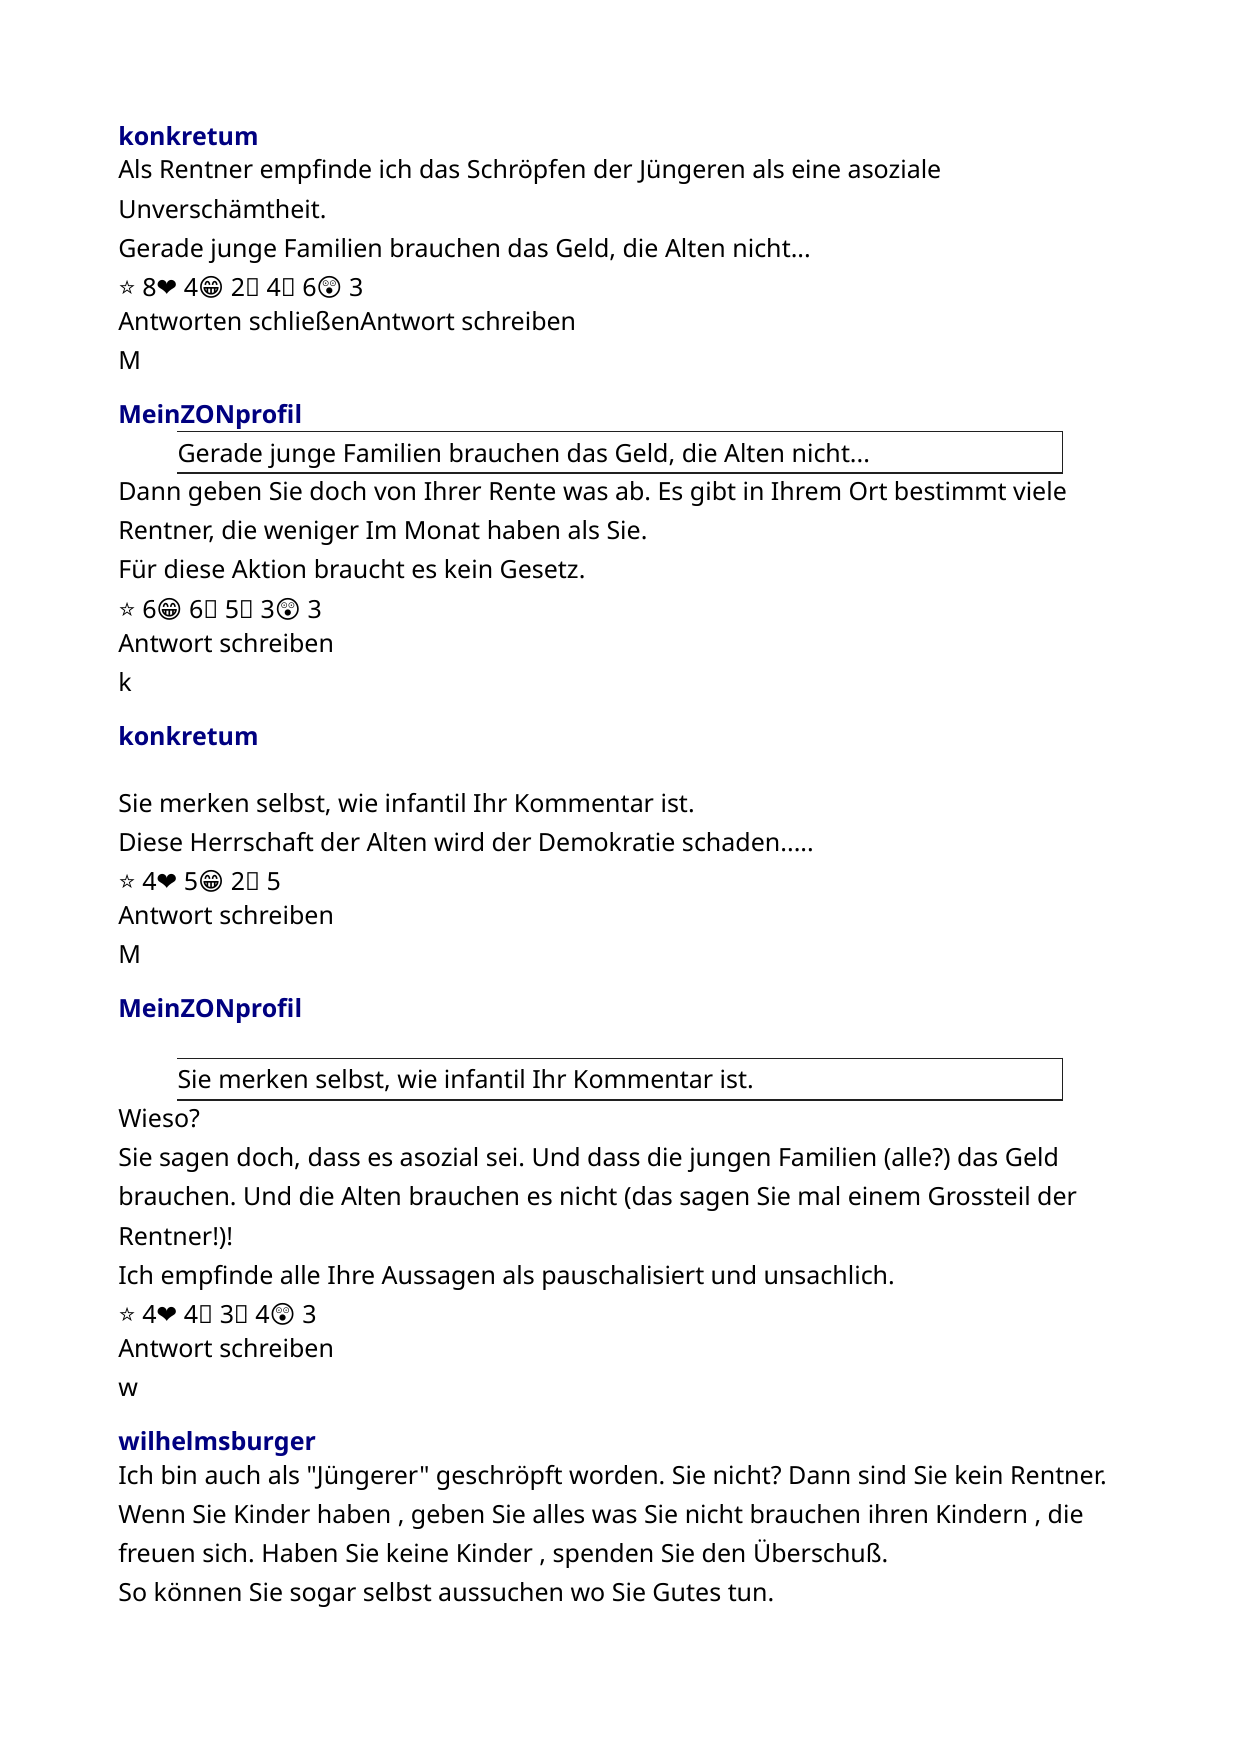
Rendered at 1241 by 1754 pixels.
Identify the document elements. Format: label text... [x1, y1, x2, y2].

subtitle wilhelmsburger [118, 1423, 1122, 1458]
text Als Rentner empfinde ich das Schröpfen der Jüngeren als eine asoziale Unverschämtheit. [118, 152, 1122, 225]
text ⭐️ 4❤️ 4🙁 3🤨 4😲 3 [118, 1297, 1122, 1331]
subtitle MeinZONprofil [118, 397, 1122, 431]
text Antwort schreiben [118, 1331, 1122, 1365]
text So können Sie sogar selbst aussuchen wo Sie Gutes tun. [118, 1575, 1122, 1609]
subtitle konkretum [118, 718, 1122, 752]
text Wieso? [118, 1101, 1122, 1135]
text Sie merken selbst, wie infantil Ihr Kommentar ist. [177, 1059, 1062, 1099]
text Diese Herrschaft der Alten wird der Demokratie schaden..... [118, 824, 1122, 858]
text Sie merken selbst, wie infantil Ihr Kommentar ist. [118, 785, 1122, 819]
text ⭐️ 4❤️ 5😁 2🤨 5 [118, 864, 1122, 898]
text Sie sagen doch, dass es asozial sei. Und dass die jungen Familien (alle?) das Geld brauchen. Und die Alten brauchen es nicht (das sagen Sie mal einem Grossteil der Rentner!)! [118, 1140, 1122, 1252]
subtitle konkretum [118, 118, 1122, 152]
text k [118, 664, 1122, 698]
text ⭐️ 6😁 6🙁 5🤨 3😲 3 [118, 591, 1122, 625]
text M [118, 937, 1122, 971]
text w [118, 1370, 1122, 1404]
text Für diese Aktion braucht es kein Gesetz. [118, 552, 1122, 586]
text ⭐️ 8❤️ 4😁 2🙁 4🤨 6😲 3 [118, 270, 1122, 304]
text Antwort schreiben [118, 625, 1122, 659]
text Gerade junge Familien brauchen das Geld, die Alten nicht... [177, 432, 1062, 472]
text Ich empfinde alle Ihre Aussagen als pauschalisiert und unsachlich. [118, 1257, 1122, 1291]
text Antwort schreiben [118, 898, 1122, 932]
text M [118, 343, 1122, 377]
text Ich bin auch als "Jüngerer" geschröpft worden. Sie nicht? Dann sind Sie kein Rentner. Wenn Sie Kinder haben , geben Sie alles was Sie nicht brauchen ihren Kindern , die freuen sich. Haben Sie keine Kinder , spenden Sie den Überschuß. [118, 1458, 1122, 1570]
text Gerade junge Familien brauchen das Geld, die Alten nicht... [118, 231, 1122, 264]
subtitle MeinZONprofil [118, 991, 1122, 1025]
text Antworten schließenAntwort schreiben [118, 304, 1122, 338]
text Dann geben Sie doch von Ihrer Rente was ab. Es gibt in Ihrem Ort bestimmt viele Rentner, die weniger Im Monat haben als Sie. [118, 474, 1122, 547]
